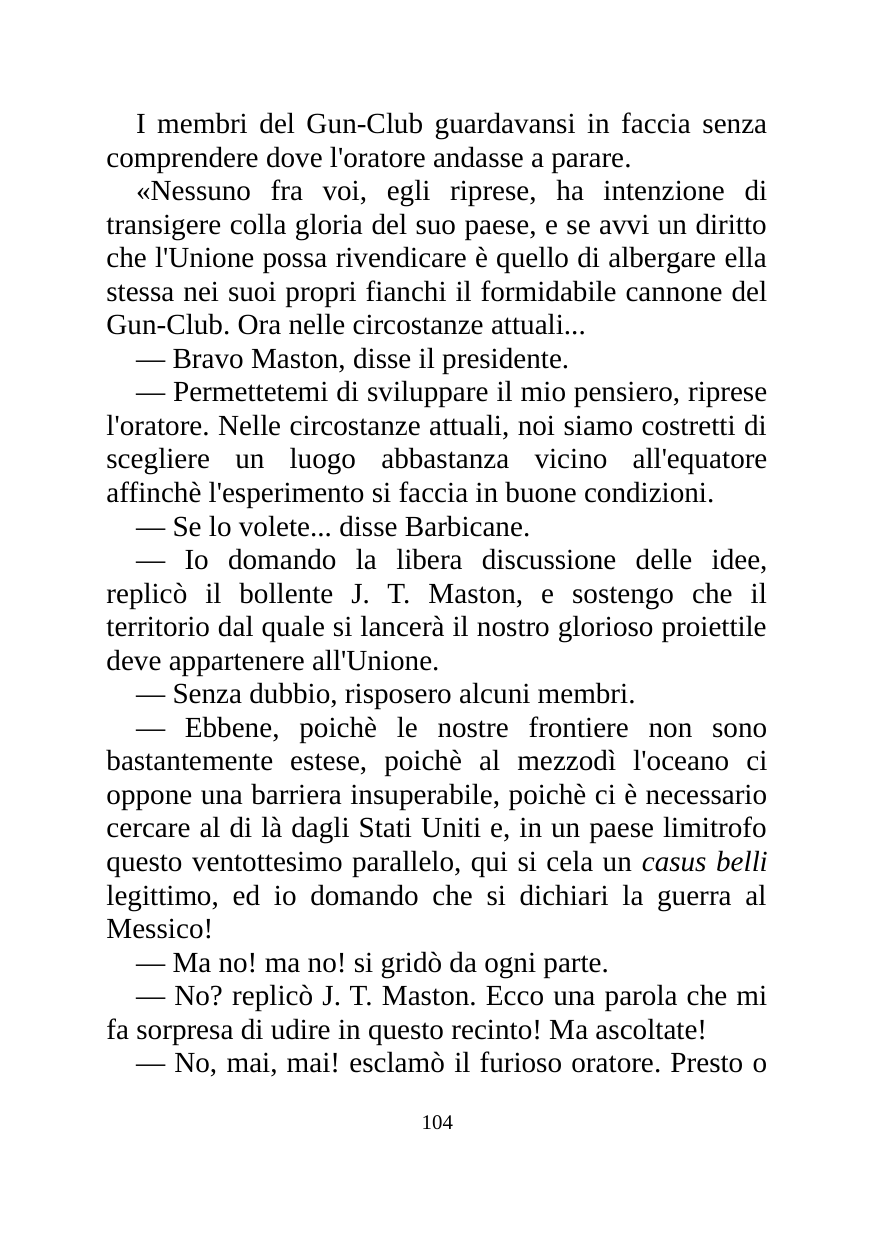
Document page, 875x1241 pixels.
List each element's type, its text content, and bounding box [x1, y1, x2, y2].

text — Bravo Maston, disse il presidente. [106, 341, 768, 374]
text — Io domando la libera discussione delle idee, replicò il bollente J. T. Maston, e sostengo che il territorio dal quale si lancerà il nostro glorioso proiettile deve appartenere all'Unione. [106, 542, 768, 676]
text — Senza dubbio, risposero alcuni membri. [106, 676, 768, 710]
text I membri del Gun-Club guardavansi in faccia senza comprendere dove l'oratore andasse a parare. [106, 106, 768, 173]
text «Nessuno fra voi, egli riprese, ha intenzione di transigere colla gloria del suo paese, e se avvi un diritto che l'Unione possa rivendicare è quello di albergare ella stessa nei suoi propri fianchi il formidabile cannone del Gun-Club. Ora nelle circostanze attuali... [106, 173, 768, 341]
text — Ebbene, poichè le nostre frontiere non sono bastantemente estese, poichè al mezzodì l'oceano ci oppone una barriera insuperabile, poichè ci è necessario cercare al di là dagli Stati Uniti e, in un paese limitrofo questo ventottesimo parallelo, qui si cela un casus belli legittimo, ed io domando che si dichiari la guerra al Messico! [106, 710, 768, 945]
text — No, mai, mai! esclamò il furioso oratore. Presto o [106, 1045, 768, 1079]
text — Se lo volete... disse Barbicane. [106, 509, 768, 542]
text — Ma no! ma no! si gridò da ogni parte. [106, 945, 768, 978]
text — Permettetemi di sviluppare il mio pensiero, riprese l'oratore. Nelle circostanze attuali, noi siamo costretti di scegliere un luogo abbastanza vicino all'equatore affinchè l'esperimento si faccia in buone condizioni. [106, 374, 768, 509]
text — No? replicò J. T. Maston. Ecco una parola che mi fa sorpresa di udire in questo recinto! Ma ascoltate! [106, 978, 768, 1045]
